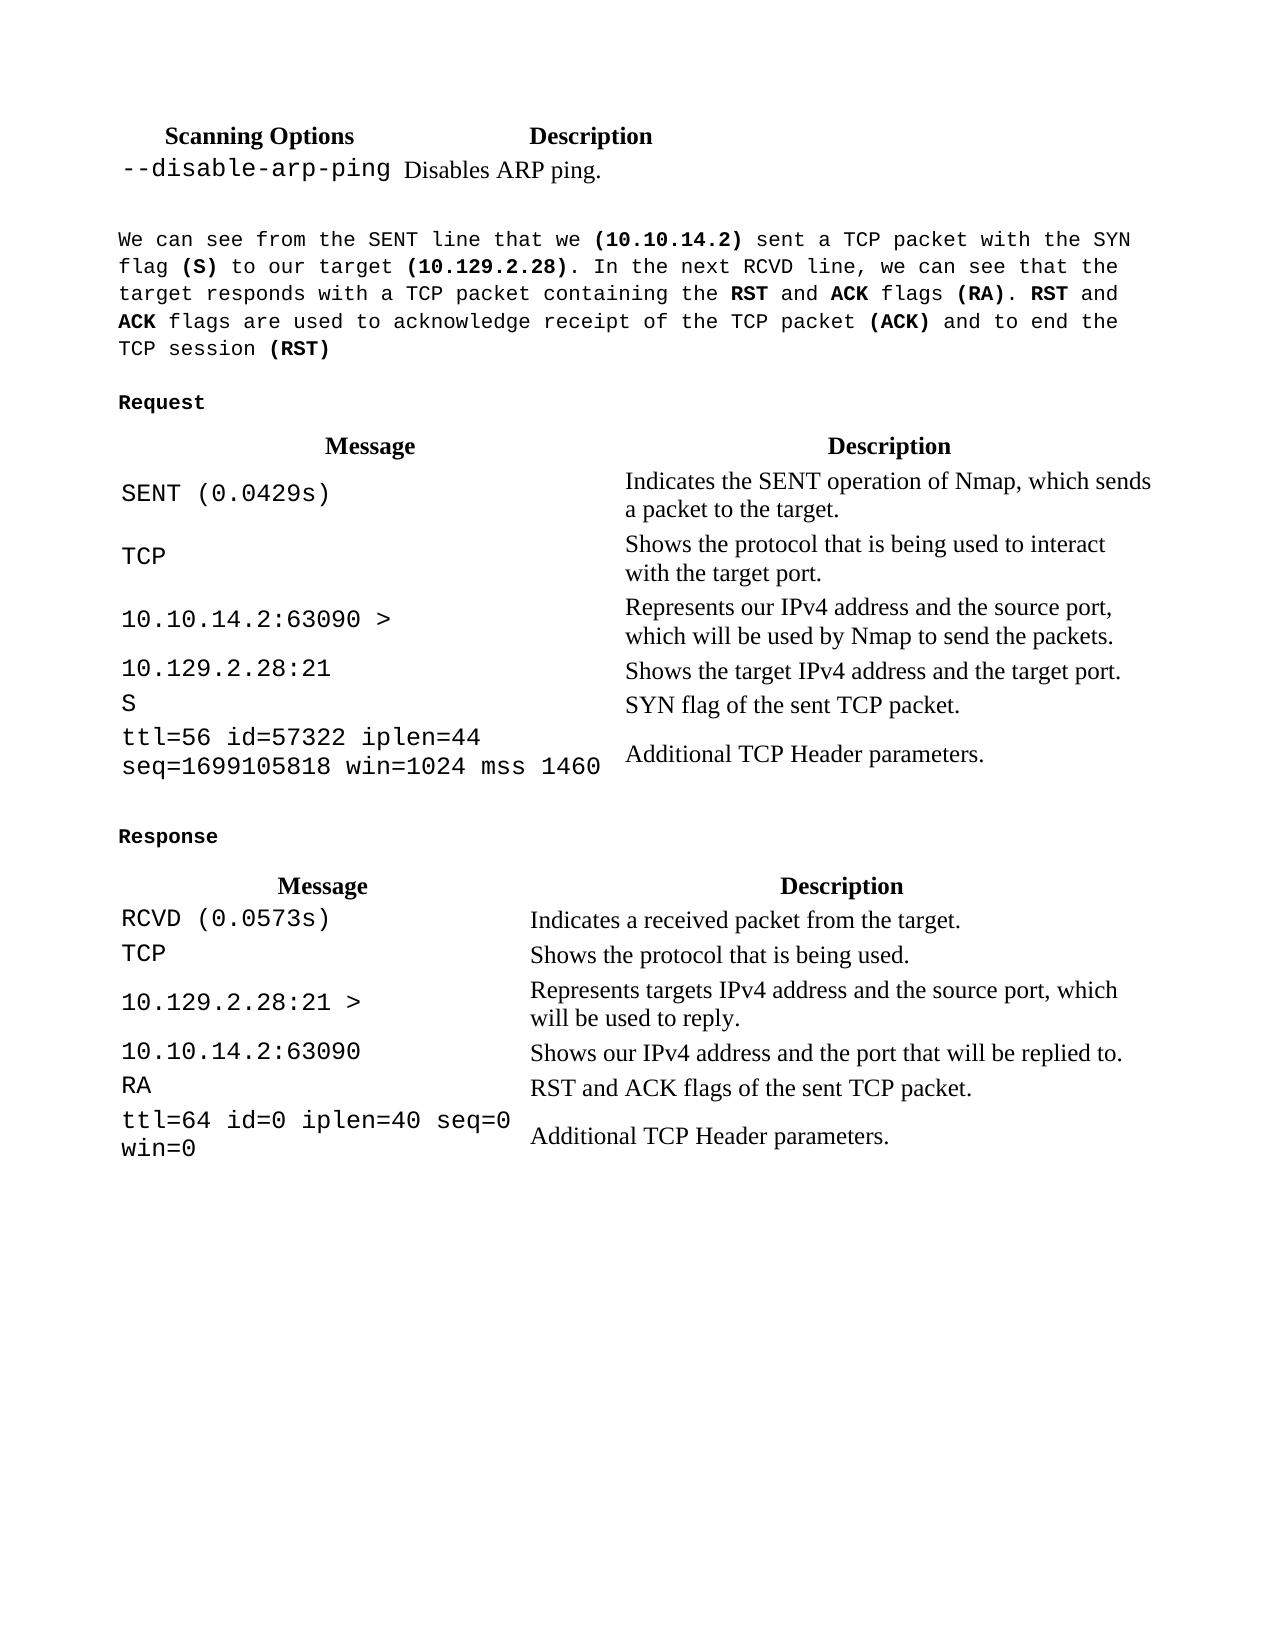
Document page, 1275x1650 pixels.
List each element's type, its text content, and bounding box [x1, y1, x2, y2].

table_cell TCP [118, 937, 527, 972]
table_cell Shows the target IPv4 address and the target port. [622, 653, 1157, 687]
table_cell Additional TCP Header parameters. [527, 1104, 1157, 1167]
table_cell TCP [118, 526, 622, 589]
table_cell RA [118, 1070, 527, 1104]
table_header Message [118, 868, 527, 903]
table_cell SYN flag of the sent TCP packet. [622, 688, 1157, 722]
table_header Description [622, 428, 1157, 463]
table_cell Shows the protocol that is being used. [527, 937, 1157, 972]
text We can see from the SENT line that we (10.10.14.2) sent a TCP packet with the SYN flag (S) to our target (10.129.2.28). In the next RCVD line, we can see that the target responds with a TCP packet containing the RST and ACK flags (RA). RST and ACK flags are used to acknowledge receipt of the TCP packet (ACK) and to end the TCP session (RST) [118, 229, 1157, 361]
subtitle Request [118, 392, 1157, 416]
table_cell SENT (0.0429s) [118, 463, 622, 526]
table_cell 10.129.2.28:21 [118, 653, 622, 687]
table_header Description [527, 868, 1157, 903]
table_cell Indicates the SENT operation of Nmap, which sends a packet to the target. [622, 463, 1157, 526]
subtitle Response [118, 826, 1157, 850]
table_cell Shows our IPv4 address and the port that will be replied to. [527, 1035, 1157, 1070]
table_cell RST and ACK flags of the sent TCP packet. [527, 1070, 1157, 1104]
table_cell Disables ARP ping. [401, 153, 781, 187]
table_header Message [118, 428, 622, 463]
table_cell --disable-arp-ping [118, 153, 401, 187]
table_header Scanning Options [118, 118, 401, 153]
table_header Description [401, 118, 781, 153]
table_cell 10.10.14.2:63090 > [118, 590, 622, 653]
table_cell Represents targets IPv4 address and the source port, which will be used to reply. [527, 972, 1157, 1035]
table_cell 10.10.14.2:63090 [118, 1035, 527, 1070]
table_cell RCVD (0.0573s) [118, 903, 527, 937]
table_cell Shows the protocol that is being used to interact with the target port. [622, 526, 1157, 589]
table_cell Represents our IPv4 address and the source port, which will be used by Nmap to send the packets. [622, 590, 1157, 653]
table_cell Additional TCP Header parameters. [622, 722, 1157, 784]
table_cell S [118, 688, 622, 722]
table_cell 10.129.2.28:21 > [118, 972, 527, 1035]
table_cell ttl=64 id=0 iplen=40 seq=0 win=0 [118, 1104, 527, 1167]
table_cell Indicates a received packet from the target. [527, 903, 1157, 937]
table_cell ttl=56 id=57322 iplen=44 seq=1699105818 win=1024 mss 1460 [118, 722, 622, 784]
